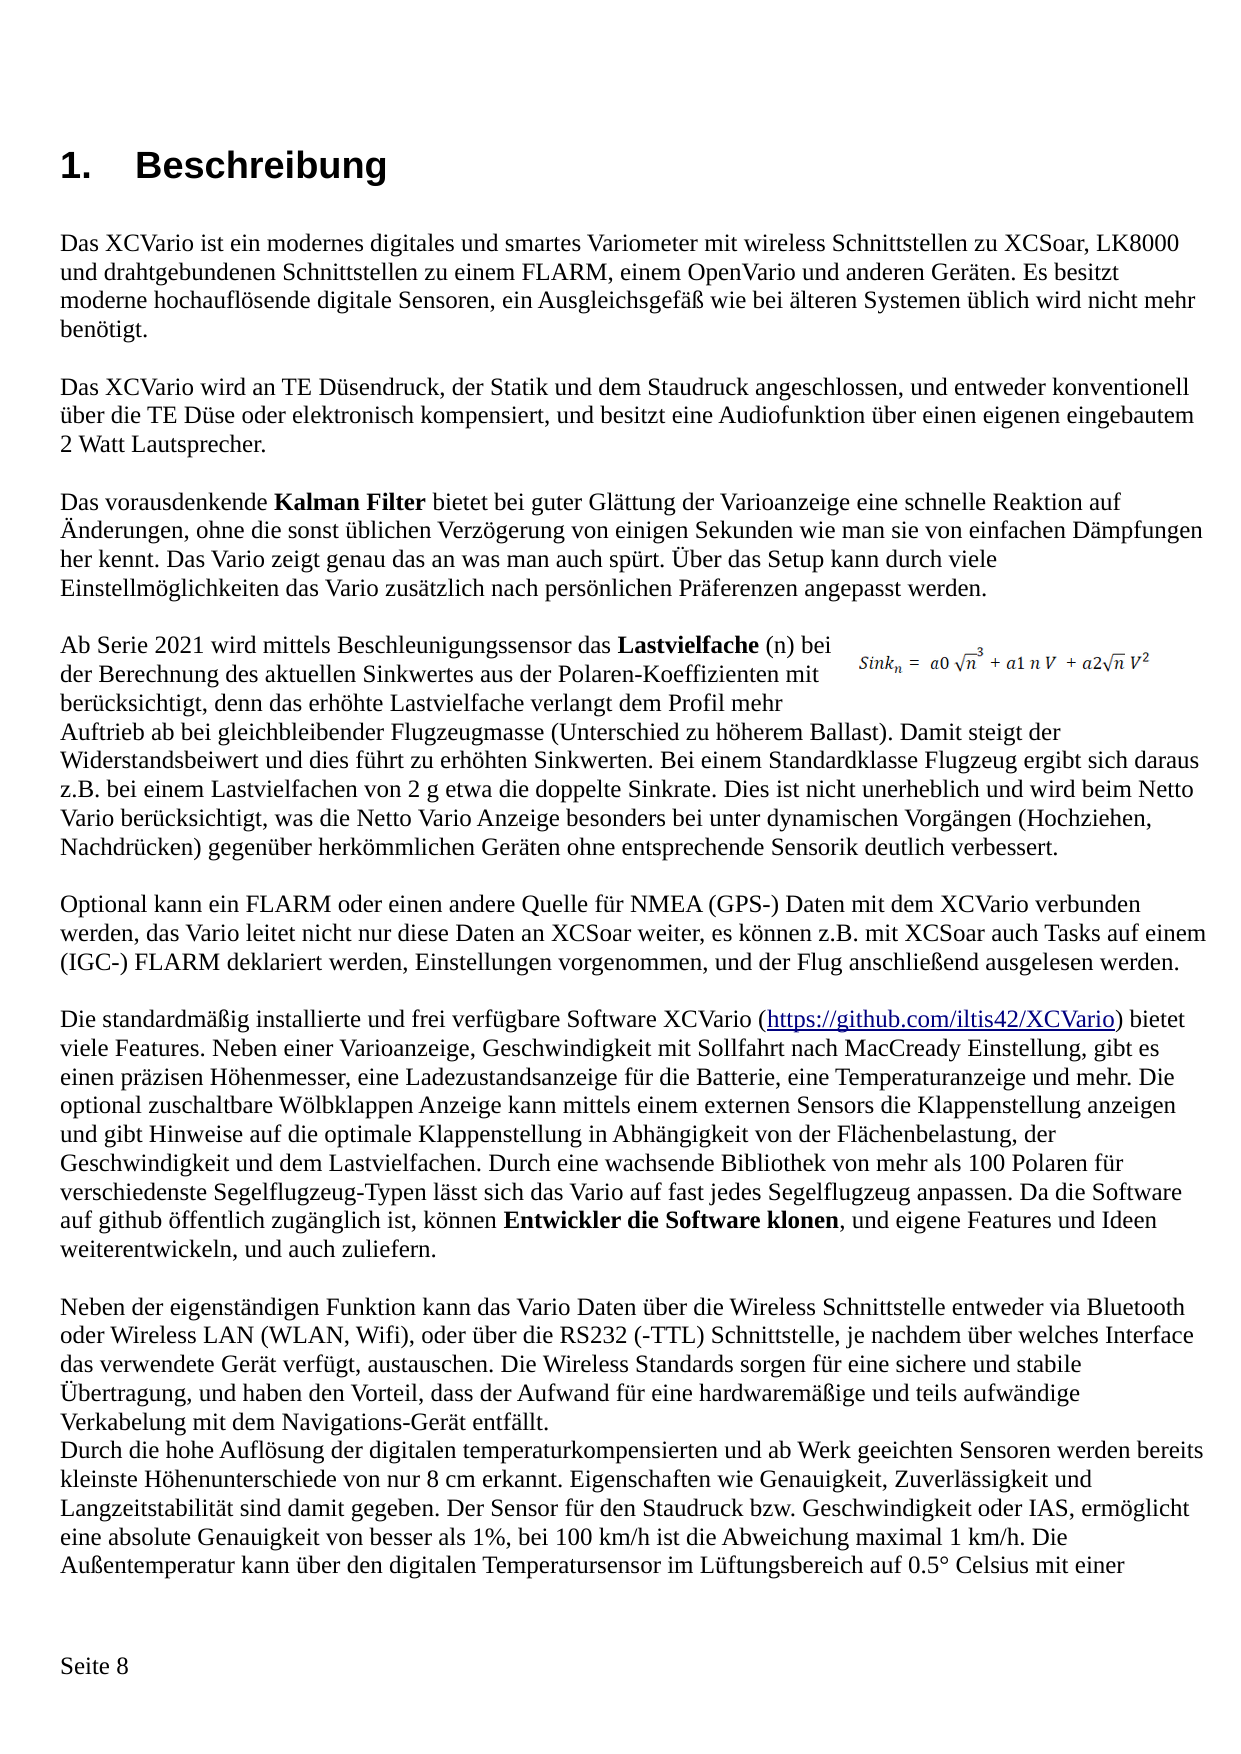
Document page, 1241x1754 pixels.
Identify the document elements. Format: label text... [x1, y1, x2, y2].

text Die standardmäßig installierte und frei verfügbare Software XCVario (https://github.com/iltis42/XCVario) bietet viele Features. Neben einer Varioanzeige, Geschwindigkeit mit Sollfahrt nach MacCready Einstellung, gibt es einen präzisen Höhenmesser, eine Ladezustandsanzeige für die Batterie, eine Temperaturanzeige und mehr. Die optional zuschaltbare Wölbklappen Anzeige kann mittels einem externen Sensors die Klappenstellung anzeigen und gibt Hinweise auf die optimale Klappenstellung in Abhängigkeit von der Flächenbelastung, der Geschwindigkeit und dem Lastvielfachen. Durch eine wachsende Bibliothek von mehr als 100 Polaren für verschiedenste Segelflugzeug-Typen lässt sich das Vario auf fast jedes Segelflugzeug anpassen. Da die Software auf github öffentlich zugänglich ist, können Entwickler die Software klonen, und eigene Features und Ideen weiterentwickeln, und auch zuliefern. [60, 1004, 1207, 1263]
text Durch die hohe Auflösung der digitalen temperaturkompensierten und ab Werk geeichten Sensoren werden bereits kleinste Höhenunterschiede von nur 8 cm erkannt. Eigenschaften wie Genauigkeit, Zuverlässigkeit und Langzeitstabilität sind damit gegeben. Der Sensor für den Staudruck bzw. Geschwindigkeit oder IAS, ermöglicht eine absolute Genauigkeit von besser als 1%, bei 100 km/h ist die Abweichung maximal 1 km/h. Die Außentemperatur kann über den digitalen Temperatursensor im Lüftungsbereich auf 0.5° Celsius mit einer [60, 1436, 1207, 1579]
text Optional kann ein FLARM oder einen andere Quelle für NMEA (GPS-) Daten mit dem XCVario verbunden werden, das Vario leitet nicht nur diese Daten an XCSoar weiter, es können z.B. mit XCSoar auch Tasks auf einem (IGC-) FLARM deklariert werden, Einstellungen vorgenommen, und der Flug anschließend ausgelesen werden. [60, 889, 1207, 976]
text Das vorausdenkende Kalman Filter bietet bei guter Glättung der Varioanzeige eine schnelle Reaktion auf Änderungen, ohne die sonst üblichen Verzögerung von einigen Sekunden wie man sie von einfachen Dämpfungen her kennt. Das Vario zeigt genau das an was man auch spürt. Über das Setup kann durch viele Einstellmöglichkeiten das Vario zusätzlich nach persönlichen Präferenzen angepasst werden. [60, 487, 1207, 602]
text Das XCVario ist ein modernes digitales und smartes Variometer mit wireless Schnittstellen zu XCSoar, LK8000 und drahtgebundenen Schnittstellen zu einem FLARM, einem OpenVario und anderen Geräten. Es besitzt moderne hochauflösende digitale Sensoren, ein Ausgleichsgefäß wie bei älteren Systemen üblich wird nicht mehr benötigt. [60, 228, 1207, 343]
text Ab Serie 2021 wird mittels Beschleunigungssensor das Lastvielfache (n) bei der Berechnung des aktuellen Sinkwertes aus der Polaren-Koeffizienten mit berücksichtigt, denn das erhöhte Lastvielfache verlangt dem Profil mehr Auftrieb ab bei gleichbleibender Flugzeugmasse (Unterschied zu höherem Ballast). Damit steigt der Widerstandsbeiwert und dies führt zu erhöhten Sinkwerten. Bei einem Standardklasse Flugzeug ergibt sich daraus z.B. bei einem Lastvielfachen von 2 g etwa die doppelte Sinkrate. Dies ist nicht unerheblich und wird beim Netto Vario berücksichtigt, was die Netto Vario Anzeige besonders bei unter dynamischen Vorgängen (Hochziehen, Nachdrücken) gegenüber herkömmlichen Geräten ohne entsprechende Sensorik deutlich verbessert. [60, 631, 1207, 861]
text Neben der eigenständigen Funktion kann das Vario Daten über die Wireless Schnittstelle entweder via Bluetooth oder Wireless LAN (WLAN, Wifi), oder über die RS232 (-TTL) Schnittstelle, je nachdem über welches Interface das verwendete Gerät verfügt, austauschen. Die Wireless Standards sorgen für eine sichere und stabile Übertragung, und haben den Vorteil, dass der Aufwand für eine hardwaremäßige und teils aufwändige Verkabelung mit dem Navigations-Gerät entfällt. [60, 1292, 1207, 1436]
picture [853, 636, 1184, 694]
subtitle Beschreibung [60, 143, 1207, 187]
text Das XCVario wird an TE Düsendruck, der Statik und dem Staudruck angeschlossen, und entweder konventionell über die TE Düse oder elektronisch kompensiert, und besitzt eine Audiofunktion über einen eigenen eingebautem 2 Watt Lautsprecher. [60, 372, 1207, 458]
